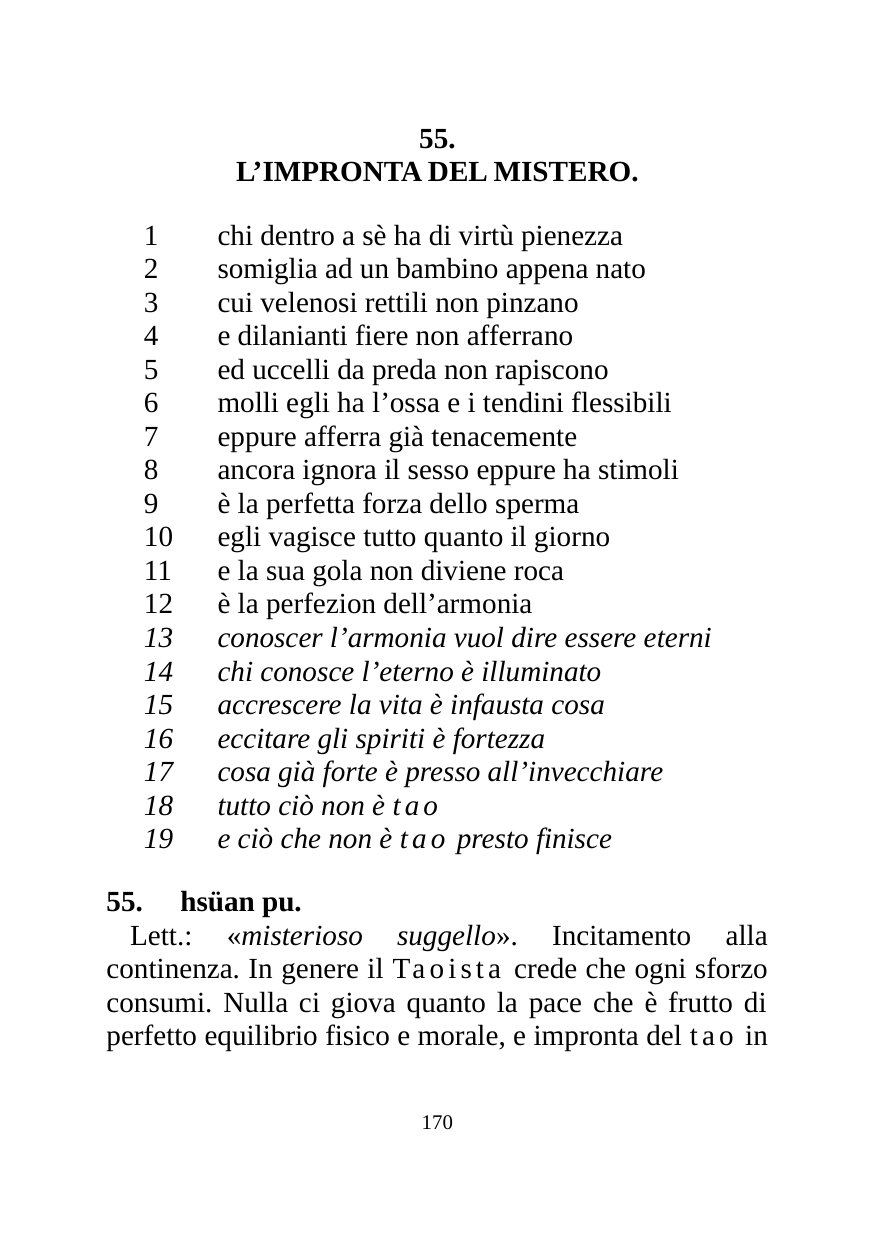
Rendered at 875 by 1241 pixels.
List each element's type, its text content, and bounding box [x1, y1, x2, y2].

list eppure afferra già tenacemente [144, 419, 768, 452]
subtitle 55. L’impronta del mistero. [106, 121, 768, 188]
list e la sua gola non diviene roca [144, 553, 768, 587]
list molli egli ha l’ossa e i tendini flessibili [144, 385, 768, 419]
list eccitare gli spiriti è fortezza [144, 721, 768, 754]
list conoscer l’armonia vuol dire essere eterni [144, 620, 768, 654]
list ancora ignora il sesso eppure ha stimoli [144, 452, 768, 486]
list e dilanianti fiere non afferrano [144, 318, 768, 352]
list egli vagisce tutto quanto il giorno [144, 519, 768, 553]
list accrescere la vita è infausta cosa [144, 687, 768, 721]
list e ciò che non è tao presto finisce [144, 821, 768, 855]
list è la perfetta forza dello sperma [144, 486, 768, 519]
list è la perfezion dell’armonia [144, 587, 768, 620]
list tutto ciò non è tao [144, 788, 768, 821]
list cui velenosi rettili non pinzano [144, 285, 768, 318]
list ed uccelli da preda non rapiscono [144, 352, 768, 385]
text Lett.: «misterioso suggello». Incitamento alla continenza. In genere il Taoista crede che ogni sforzo consumi. Nulla ci giova quanto la pace che è frutto di perfetto equilibrio fisico e morale, e impronta del tao in [106, 918, 768, 1052]
text 55. hsüan pu. [106, 884, 768, 918]
list somiglia ad un bambino appena nato [144, 251, 768, 285]
list chi dentro a sè ha di virtù pienezza [144, 218, 768, 251]
list chi conosce l’eterno è illuminato [144, 654, 768, 687]
list cosa già forte è presso all’invecchiare [144, 754, 768, 788]
